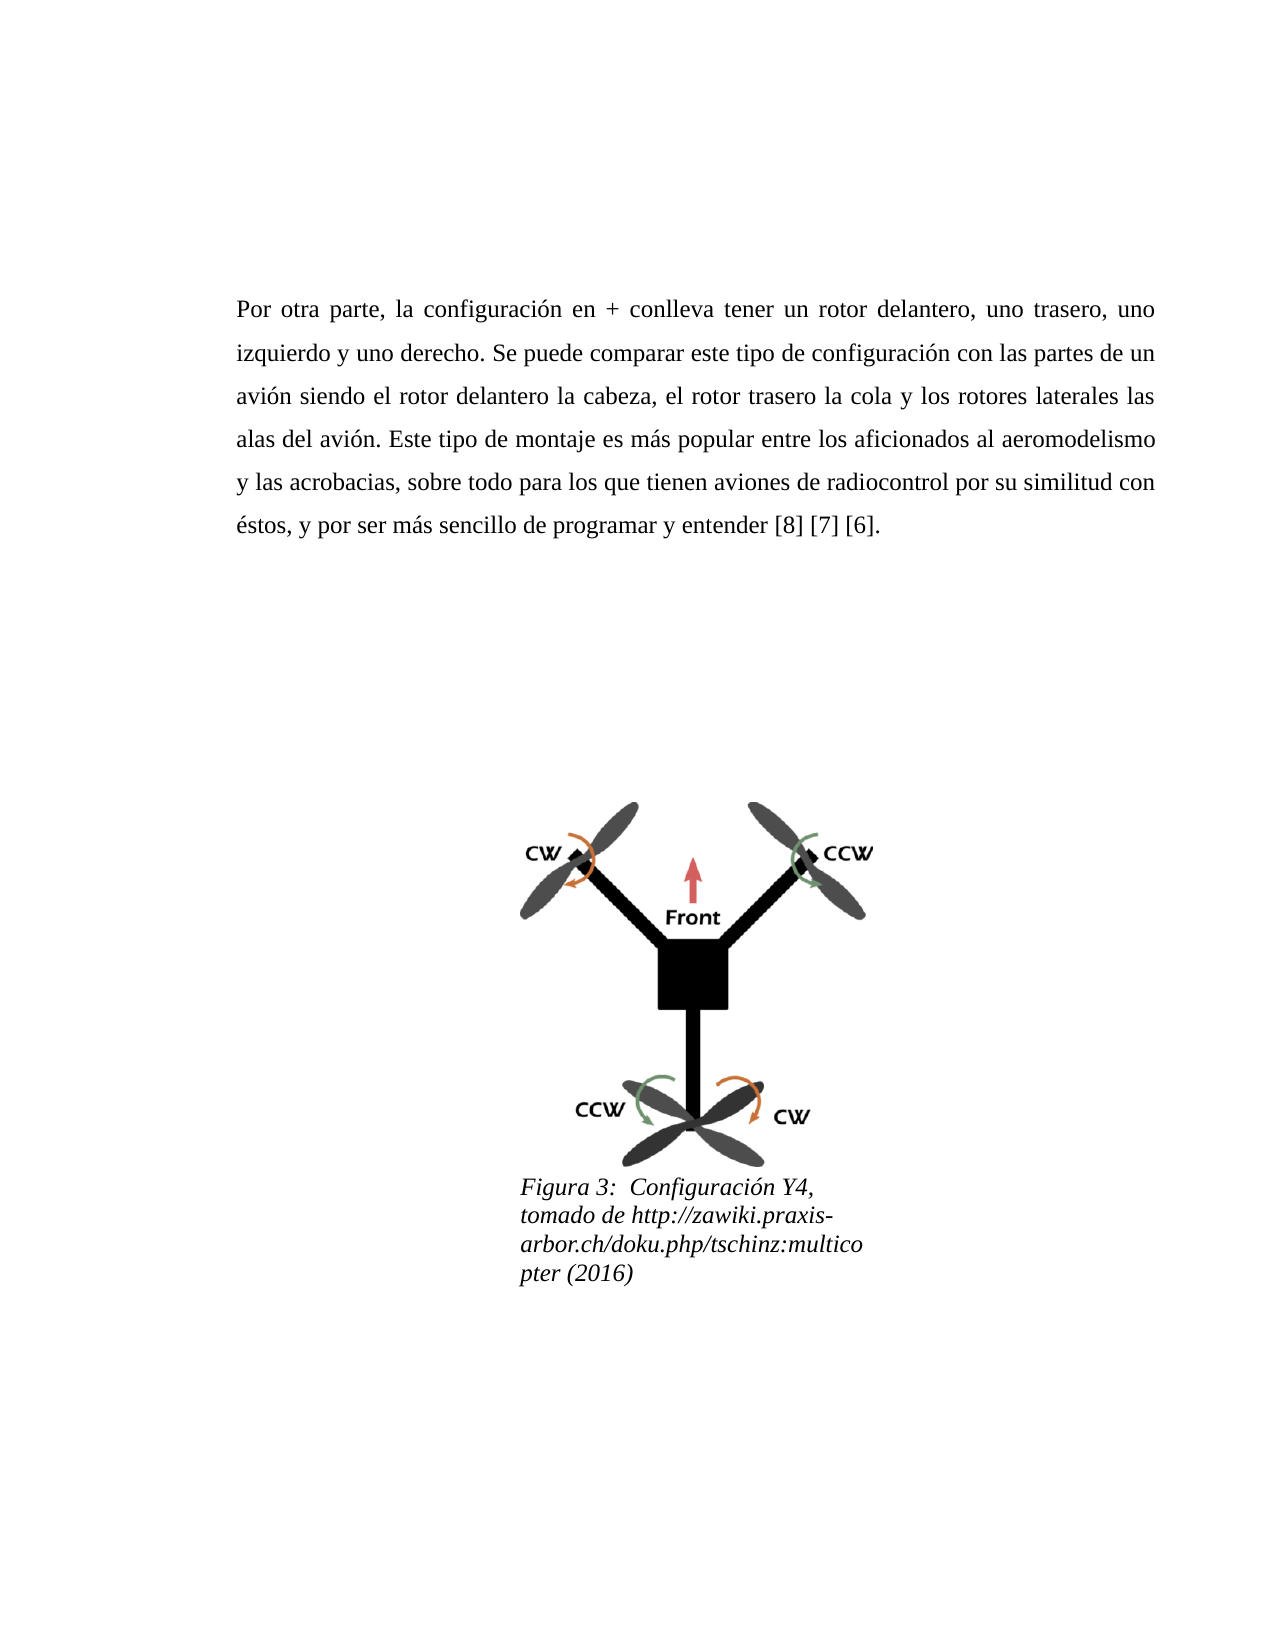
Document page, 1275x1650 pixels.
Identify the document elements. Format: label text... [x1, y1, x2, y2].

text Por otra parte, la configuración en + conlleva tener un rotor delantero, uno trasero, uno izquierdo y uno derecho. Se puede comparar este tipo de configuración con las partes de un avión siendo el rotor delantero la cabeza, el rotor trasero la cola y los rotores laterales las alas del avión. Este tipo de montaje es más popular entre los aficionados al aeromodelismo y las acrobacias, sobre todo para los que tienen aviones de radiocontrol por su similitud con éstos, y por ser más sencillo de programar y entender [8] [7] [6]. [236, 294, 1157, 539]
picture [520, 802, 873, 1167]
text Figura 3: Configuración Y4, tomado de http://zawiki.praxis-arbor.ch/doku.php/tschinz:multicopter (2016) [520, 1167, 873, 1287]
